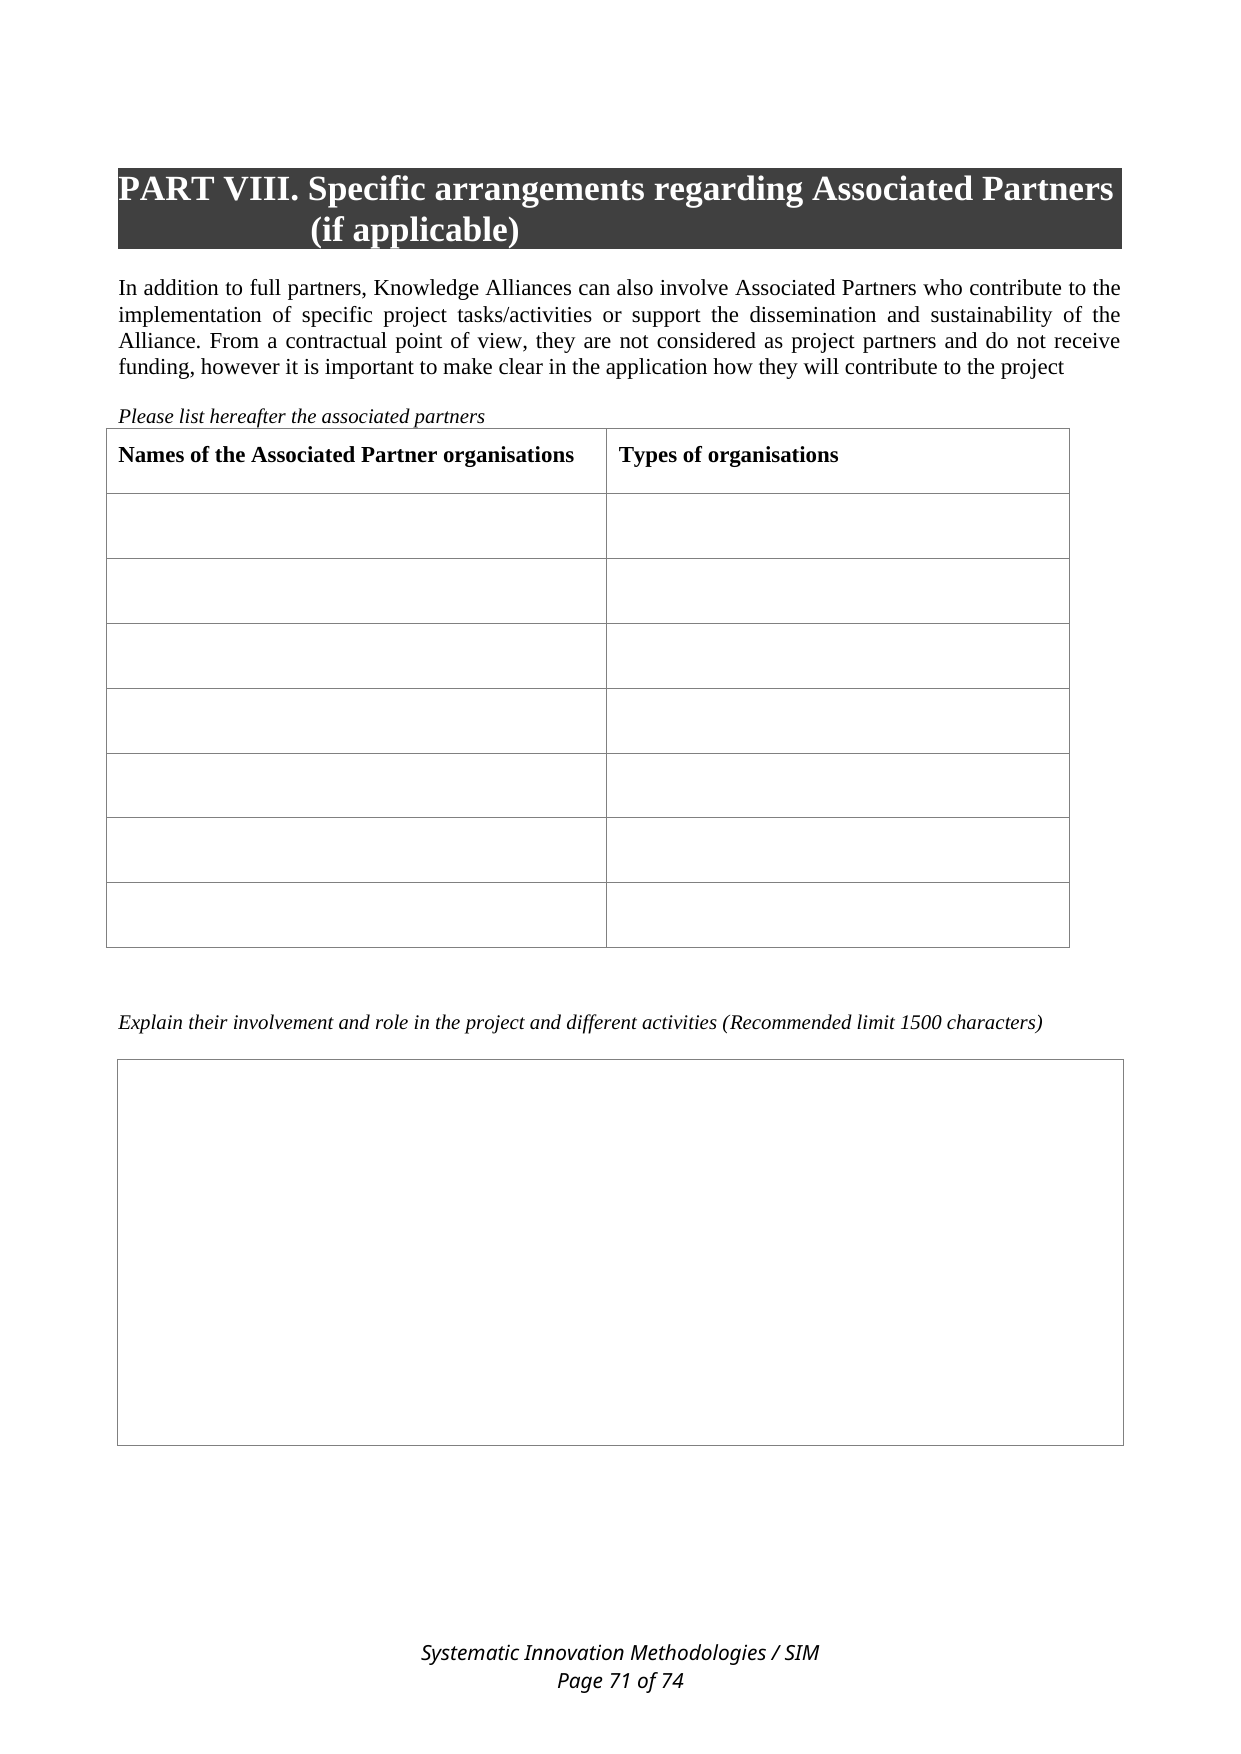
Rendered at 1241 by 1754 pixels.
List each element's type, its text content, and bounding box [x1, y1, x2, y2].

table_cell [607, 559, 1069, 623]
table_cell [107, 624, 606, 687]
table_cell [107, 689, 606, 752]
table_cell [107, 754, 606, 817]
text Please list hereafter the associated partners [118, 404, 1122, 428]
text Explain their involvement and role in the project and different activities (Recommended limit 1500 characters) [118, 1010, 1122, 1034]
table_cell [607, 883, 1069, 947]
table_cell [607, 818, 1069, 882]
table_cell [607, 689, 1069, 752]
table_cell [107, 883, 606, 947]
subtitle PART VIII. Specific arrangements regarding Associated Partners (if applicable) [118, 168, 1122, 249]
table_cell [607, 624, 1069, 687]
table_header [118, 1060, 1123, 1445]
table_cell [607, 494, 1069, 558]
text In addition to full partners, Knowledge Alliances can also involve Associated Partners who contribute to the implementation of specific project tasks/activities or support the dissemination and sustainability of the Alliance. From a contractual point of view, they are not considered as project partners and do not receive funding, however it is important to make clear in the application how they will contribute to the project [118, 274, 1122, 380]
table_cell [607, 754, 1069, 817]
table_header Types of organisations [607, 429, 1069, 493]
table_cell [107, 559, 606, 623]
table_cell [107, 818, 606, 882]
table_cell [107, 494, 606, 558]
table_header Names of the Associated Partner organisations [107, 429, 606, 493]
